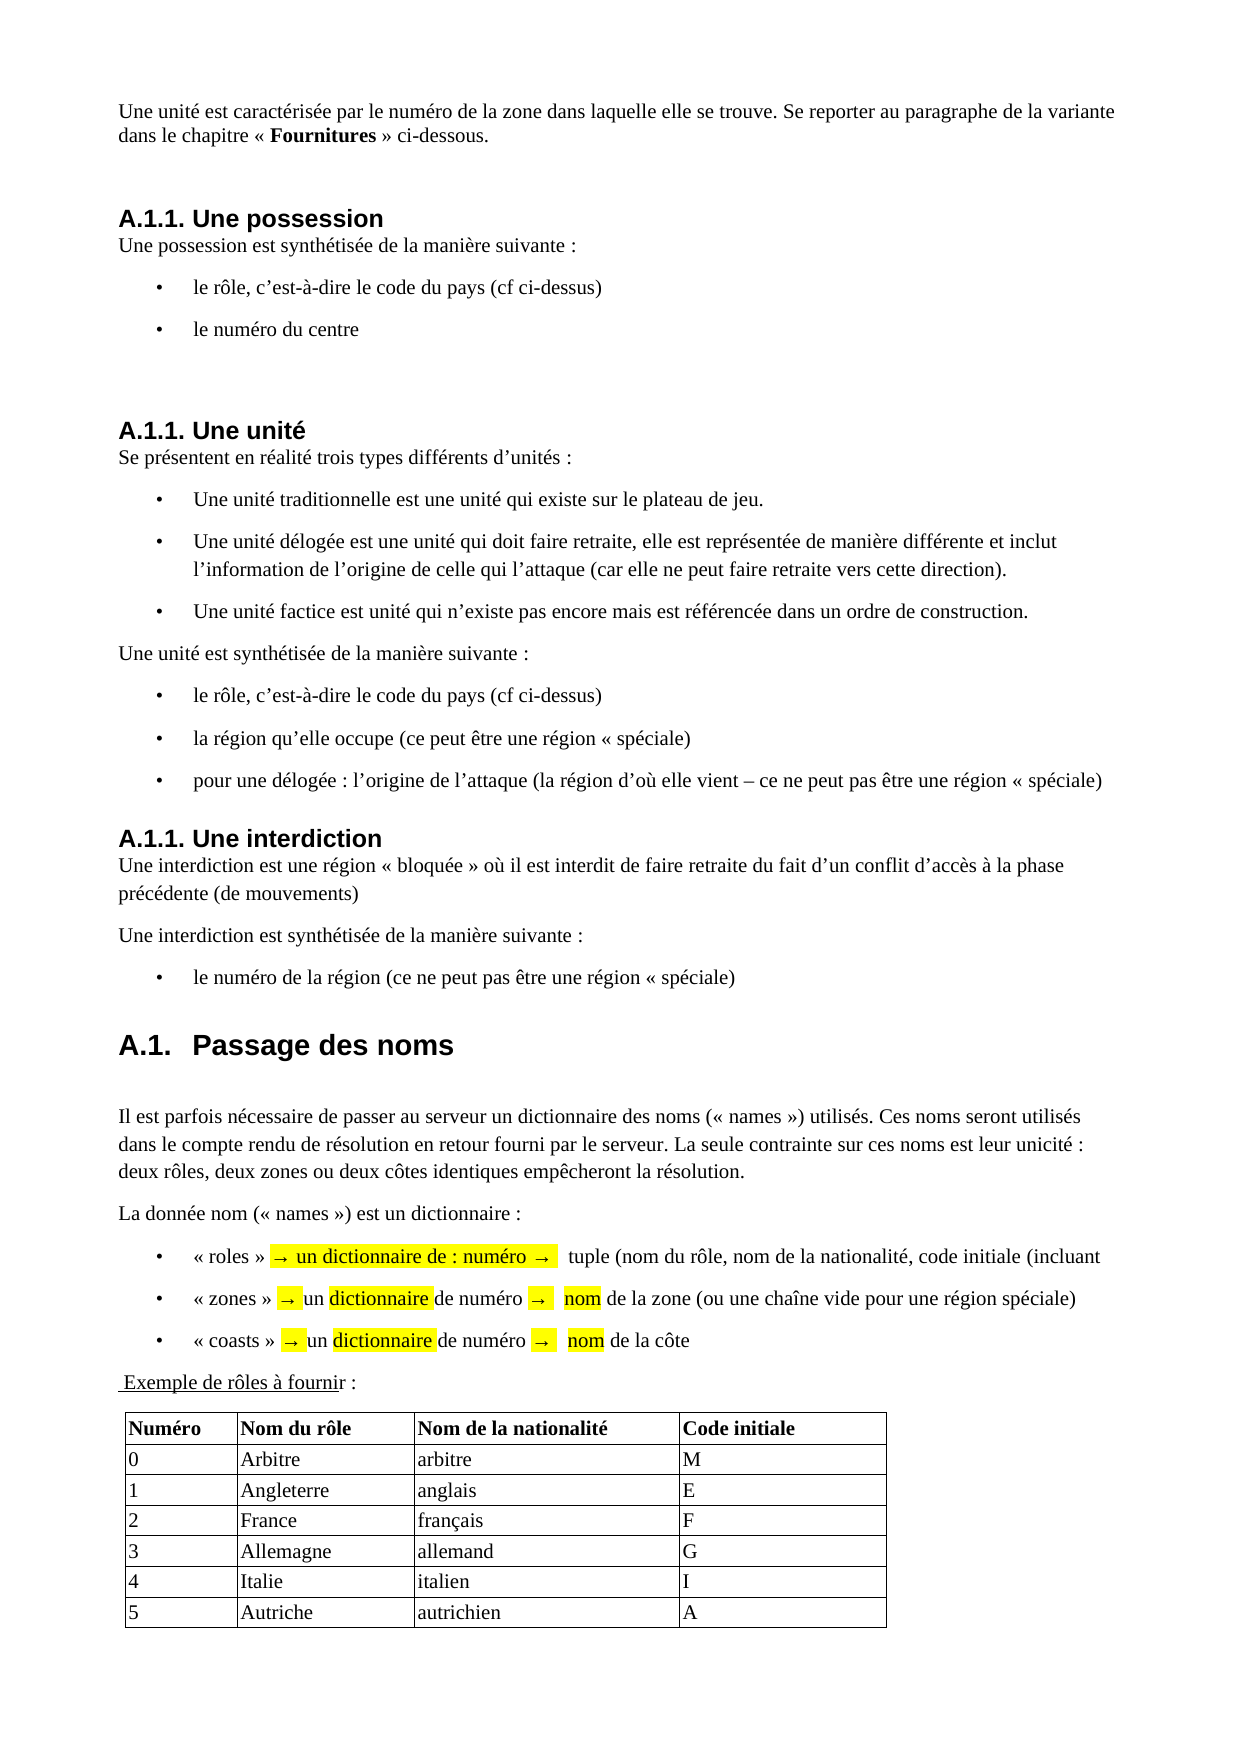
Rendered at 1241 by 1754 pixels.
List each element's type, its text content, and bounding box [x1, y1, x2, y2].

text Exemple de rôles à fournir : [118, 1370, 1122, 1394]
text Se présentent en réalité trois types différents d’unités : [118, 445, 1122, 469]
table_cell Autriche [238, 1598, 414, 1627]
list Une unité factice est unité qui n’existe pas encore mais est référencée dans un ordre de construction. [156, 599, 1122, 623]
table_header Numéro [126, 1413, 237, 1443]
list « zones » → un dictionnaire de numéro → nom de la zone (ou une chaîne vide pour une région spéciale) [156, 1286, 1122, 1310]
table_cell 5 [126, 1598, 237, 1627]
table_cell M [680, 1445, 886, 1474]
table_header Code initiale [680, 1413, 886, 1443]
table_cell arbitre [415, 1445, 679, 1474]
table_cell italien [415, 1567, 679, 1597]
table_cell 1 [126, 1475, 237, 1505]
table_cell Italie [238, 1567, 414, 1597]
list la région qu’elle occupe (ce peut être une région « spéciale) [156, 726, 1122, 749]
list le rôle, c’est-à-dire le code du pays (cf ci-dessus) [156, 275, 1122, 299]
table_header Nom du rôle [238, 1413, 414, 1443]
table_cell 4 [126, 1567, 237, 1597]
table_cell 3 [126, 1536, 237, 1566]
list Passage des noms [118, 1028, 1122, 1062]
text Une unité est synthétisée de la manière suivante : [118, 641, 1122, 665]
text La donnée nom (« names ») est un dictionnaire : [118, 1201, 1122, 1225]
list « coasts » → un dictionnaire de numéro → nom de la côte [156, 1328, 1122, 1352]
list le numéro de la région (ce ne peut pas être une région « spéciale) [156, 965, 1122, 989]
table_cell anglais [415, 1475, 679, 1505]
table_cell autrichien [415, 1598, 679, 1627]
text Une unité est caractérisée par le numéro de la zone dans laquelle elle se trouve. Se reporter au paragraphe de la variante dans le chapitre « Fournitures » ci-dessous. [118, 99, 1122, 147]
table_cell allemand [415, 1536, 679, 1566]
list Une unité délogée est une unité qui doit faire retraite, elle est représentée de manière différente et inclut l’information de l’origine de celle qui l’attaque (car elle ne peut faire retraite vers cette direction). [156, 529, 1122, 581]
list Une unité [118, 416, 1122, 445]
table_cell E [680, 1475, 886, 1505]
table_cell A [680, 1598, 886, 1627]
list « roles » → un dictionnaire de : numéro → tuple (nom du rôle, nom de la nationalité, code initiale (incluant [156, 1243, 1122, 1268]
text Une interdiction est une région « bloquée » où il est interdit de faire retraite du fait d’un conflit d’accès à la phase précédente (de mouvements) [118, 853, 1122, 905]
table_cell Allemagne [238, 1536, 414, 1566]
list pour une délogée : l’origine de l’attaque (la région d’où elle vient – ce ne peut pas être une région « spéciale) [156, 768, 1122, 792]
list Une interdiction [118, 824, 1122, 853]
text Une possession est synthétisée de la manière suivante : [118, 233, 1122, 257]
list le rôle, c’est-à-dire le code du pays (cf ci-dessus) [156, 683, 1122, 707]
table_cell 0 [126, 1445, 237, 1474]
text Une interdiction est synthétisée de la manière suivante : [118, 923, 1122, 947]
table_cell Arbitre [238, 1445, 414, 1474]
table_cell Angleterre [238, 1475, 414, 1505]
table_cell 2 [126, 1506, 237, 1535]
table_cell G [680, 1536, 886, 1566]
table_header Nom de la nationalité [415, 1413, 679, 1443]
table_cell français [415, 1506, 679, 1535]
list Une unité traditionnelle est une unité qui existe sur le plateau de jeu. [156, 487, 1122, 511]
list Une possession [118, 204, 1122, 233]
table_cell I [680, 1567, 886, 1597]
text Il est parfois nécessaire de passer au serveur un dictionnaire des noms (« names ») utilisés. Ces noms seront utilisés dans le compte rendu de résolution en retour fourni par le serveur. La seule contrainte sur ces noms est leur unicité : deux rôles, deux zones ou deux côtes identiques empêcheront la résolution. [118, 1104, 1122, 1183]
list le numéro du centre [156, 317, 1122, 341]
table_cell F [680, 1506, 886, 1535]
table_cell France [238, 1506, 414, 1535]
